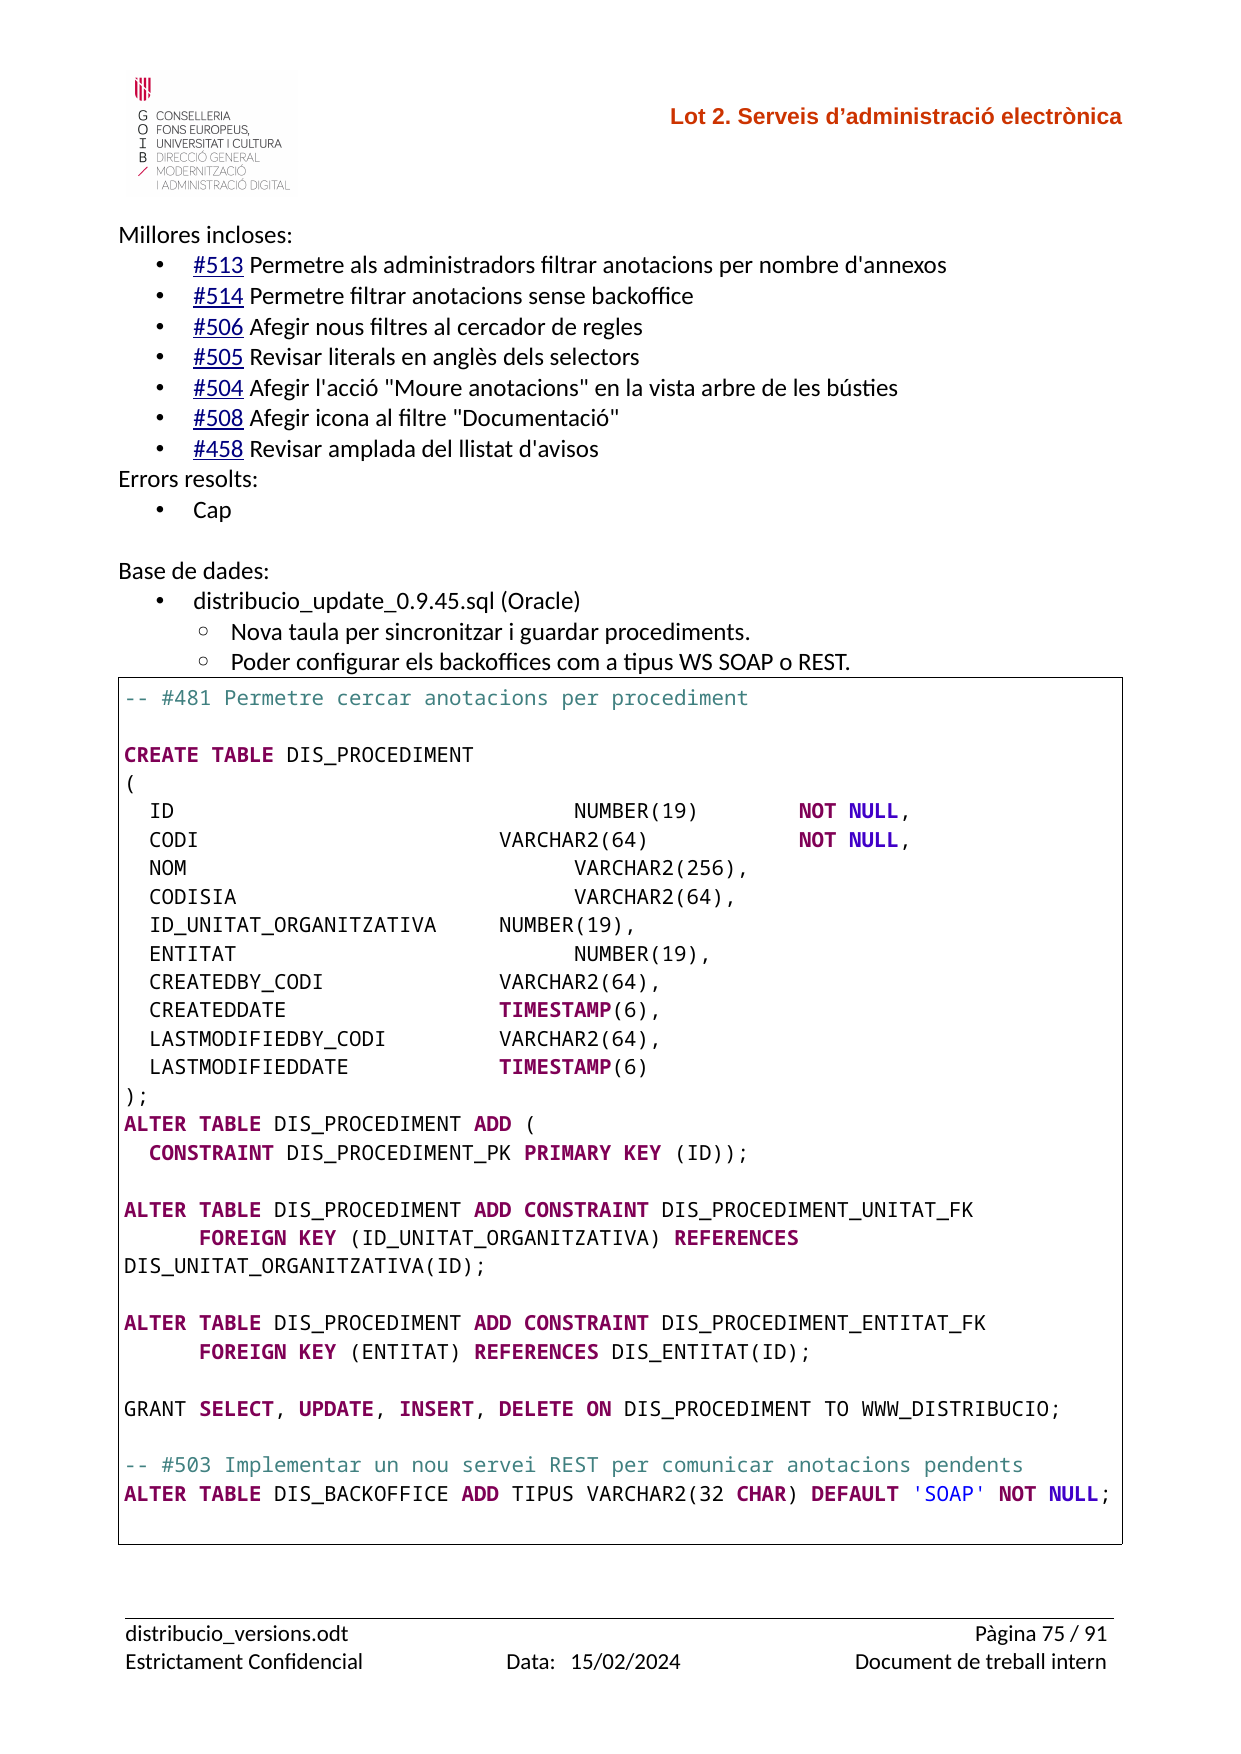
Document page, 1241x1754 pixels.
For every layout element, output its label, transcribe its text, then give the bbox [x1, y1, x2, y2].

list Poder configurar els backoffices com a tipus WS SOAP o REST. [193, 646, 1122, 677]
text Errors resolts: [118, 463, 1122, 494]
list #504 Afegir l'acció "Moure anotacions" en la vista arbre de les bústies [156, 372, 1122, 402]
list #458 Revisar amplada del llistat d'avisos [156, 433, 1122, 463]
list #514 Permetre filtrar anotacions sense backoffice [156, 280, 1122, 311]
list #505 Revisar literals en anglès dels selectors [156, 341, 1122, 372]
list #508 Afegir icona al filtre "Documentació" [156, 402, 1122, 433]
text Base de dades: [118, 555, 1122, 585]
list Nova taula per sincronitzar i guardar procediments. [193, 616, 1122, 646]
list #513 Permetre als administradors filtrar anotacions per nombre d'annexos [156, 250, 1122, 280]
list distribucio_update_0.9.45.sql (Oracle) [156, 585, 1122, 616]
text Millores incloses: [118, 219, 1122, 250]
list #506 Afegir nous filtres al cercador de regles [156, 311, 1122, 341]
table_header -- #481 Permetre cercar anotacions per procediment CREATE TABLE DIS_PROCEDIMENT ( ID NUMBER(19) NOT NULL, CODI VARCHAR2(64) NOT NULL, NOM VARCHAR2(256), CODISIA VARCHAR2(64), ID_UNITAT_ORGANITZATIVA NUMBER(19), ENTITAT NUMBER(19), CREATEDBY_CODI VARCHAR2(64), CREATEDDATE TIMESTAMP(6), LASTMODIFIEDBY_CODI VARCHAR2(64), LASTMODIFIEDDATE TIMESTAMP(6) ); ALTER TABLE DIS_PROCEDIMENT ADD ( CONSTRAINT DIS_PROCEDIMENT_PK PRIMARY KEY (ID)); ALTER TABLE DIS_PROCEDIMENT ADD CONSTRAINT DIS_PROCEDIMENT_UNITAT_FK FOREIGN KEY (ID_UNITAT_ORGANITZATIVA) REFERENCES DIS_UNITAT_ORGANITZATIVA(ID); ALTER TABLE DIS_PROCEDIMENT ADD CONSTRAINT DIS_PROCEDIMENT_ENTITAT_FK FOREIGN KEY (ENTITAT) REFERENCES DIS_ENTITAT(ID); GRANT SELECT, UPDATE, INSERT, DELETE ON DIS_PROCEDIMENT TO WWW_DISTRIBUCIO; -- #503 Implementar un nou servei REST per comunicar anotacions pendents ALTER TABLE DIS_BACKOFFICE ADD TIPUS VARCHAR2(32 CHAR) DEFAULT 'SOAP' NOT NULL; [119, 678, 1122, 1544]
picture [126, 70, 299, 197]
list Cap [156, 494, 1122, 524]
